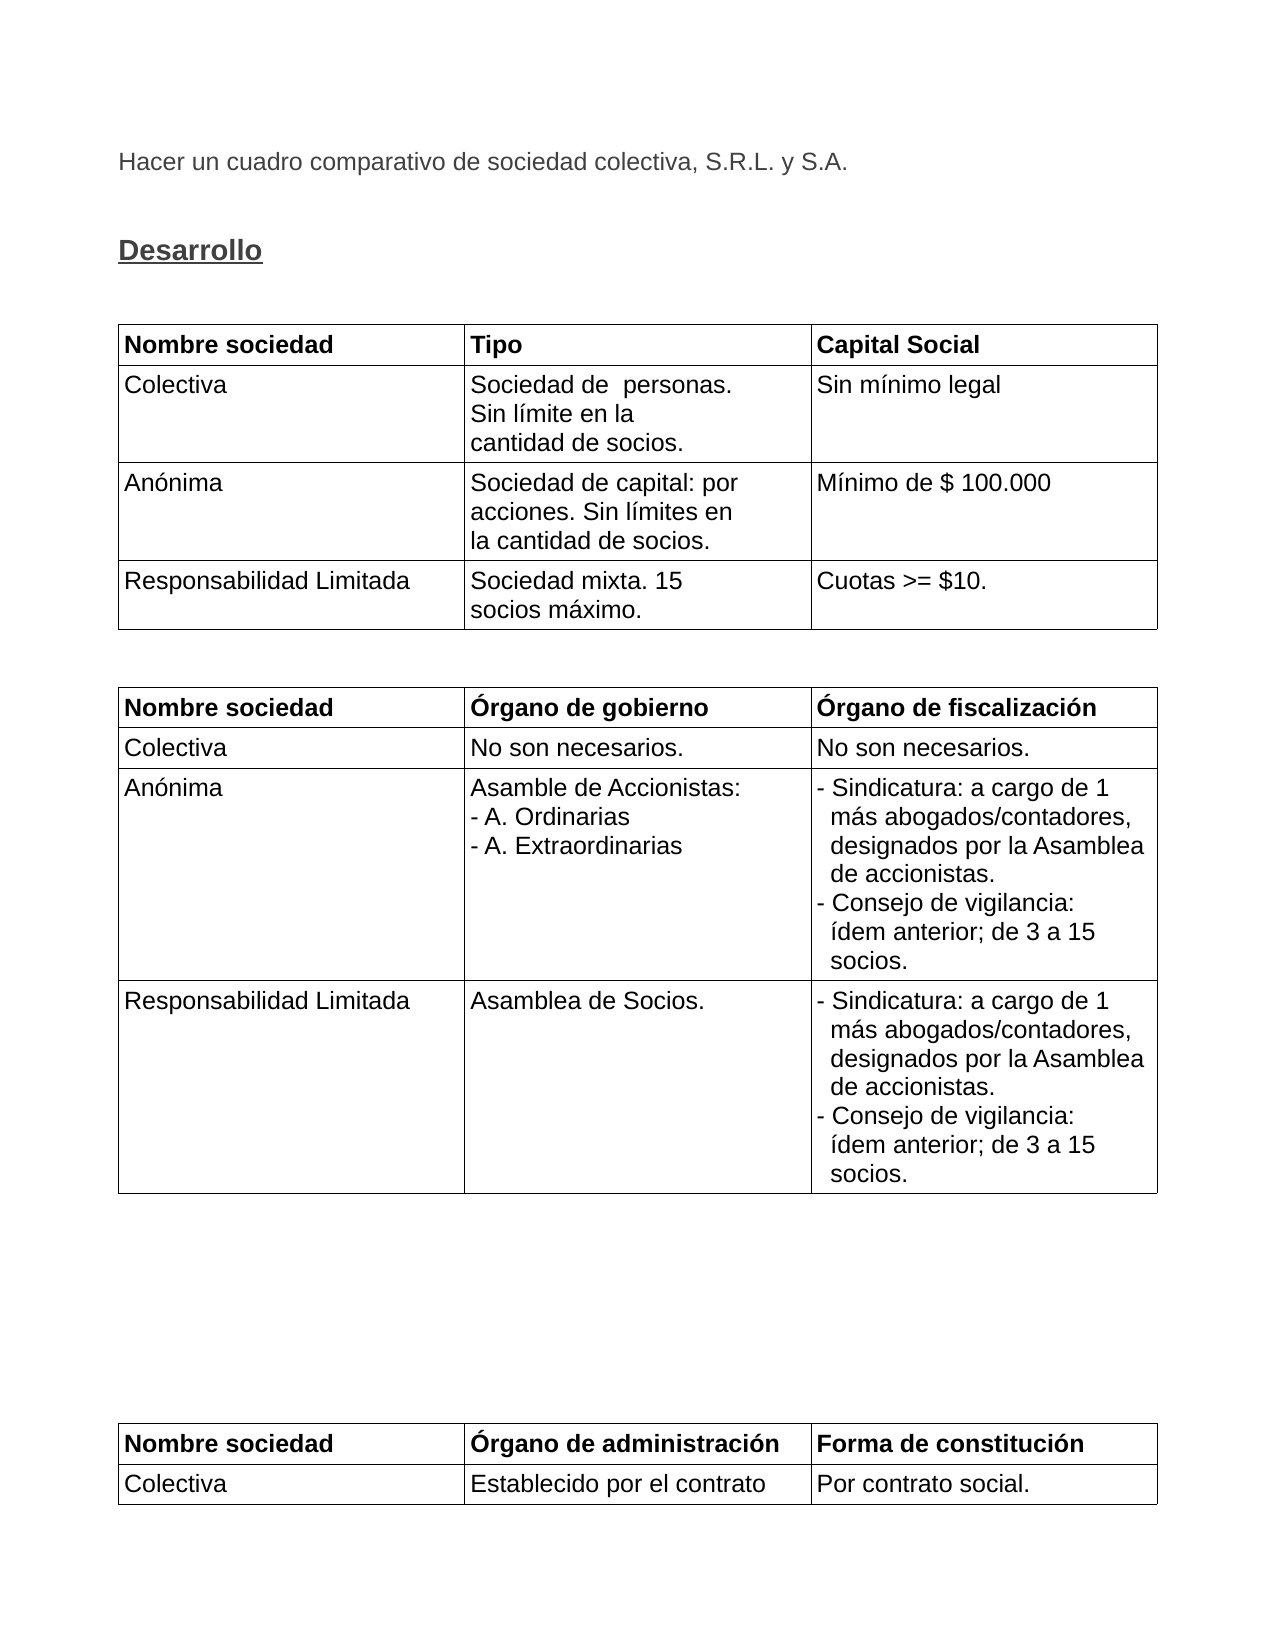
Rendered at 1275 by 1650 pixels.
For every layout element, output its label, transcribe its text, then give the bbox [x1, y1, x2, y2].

table_cell Responsabilidad Limitada [119, 981, 464, 1193]
table_cell Anónima [119, 769, 464, 980]
text Desarrollo [118, 233, 1157, 267]
table_cell - Sindicatura: a cargo de 1 más abogados/contadores, designados por la Asamblea de accionistas. - Consejo de vigilancia: ídem anterior; de 3 a 15 socios. [812, 769, 1157, 980]
table_cell Colectiva [119, 728, 464, 767]
table_cell Cuotas >= $10. [812, 561, 1157, 629]
table_header Órgano de fiscalización [812, 688, 1157, 727]
table_header Nombre sociedad [119, 325, 464, 364]
text Hacer un cuadro comparativo de sociedad colectiva, S.R.L. y S.A. [118, 147, 1157, 176]
table_cell Anónima [119, 463, 464, 560]
table_cell Por contrato social. [812, 1465, 1157, 1504]
table_cell Colectiva [119, 366, 464, 462]
table_cell Mínimo de $ 100.000 [812, 463, 1157, 560]
table_cell Asamblea de Socios. [465, 981, 811, 1193]
table_header Órgano de gobierno [465, 688, 811, 727]
table_cell No son necesarios. [812, 728, 1157, 767]
table_header Nombre sociedad [119, 688, 464, 727]
table_cell Colectiva [119, 1465, 464, 1504]
table_cell Sin mínimo legal [812, 366, 1157, 462]
table_header Capital Social [812, 325, 1157, 364]
table_cell Establecido por el contrato [465, 1465, 811, 1504]
table_header Forma de constitución [812, 1424, 1157, 1463]
table_cell - Sindicatura: a cargo de 1 más abogados/contadores, designados por la Asamblea de accionistas. - Consejo de vigilancia: ídem anterior; de 3 a 15 socios. [812, 981, 1157, 1193]
table_header Órgano de administración [465, 1424, 811, 1463]
table_cell Asamble de Accionistas: - A. Ordinarias - A. Extraordinarias [465, 769, 811, 980]
table_header Nombre sociedad [119, 1424, 464, 1463]
table_cell Sociedad de personas. Sin límite en la cantidad de socios. [465, 366, 811, 462]
table_cell No son necesarios. [465, 728, 811, 767]
table_header Tipo [465, 325, 811, 364]
table_cell Responsabilidad Limitada [119, 561, 464, 629]
table_cell Sociedad de capital: por acciones. Sin límites en la cantidad de socios. [465, 463, 811, 560]
table_cell Sociedad mixta. 15 socios máximo. [465, 561, 811, 629]
